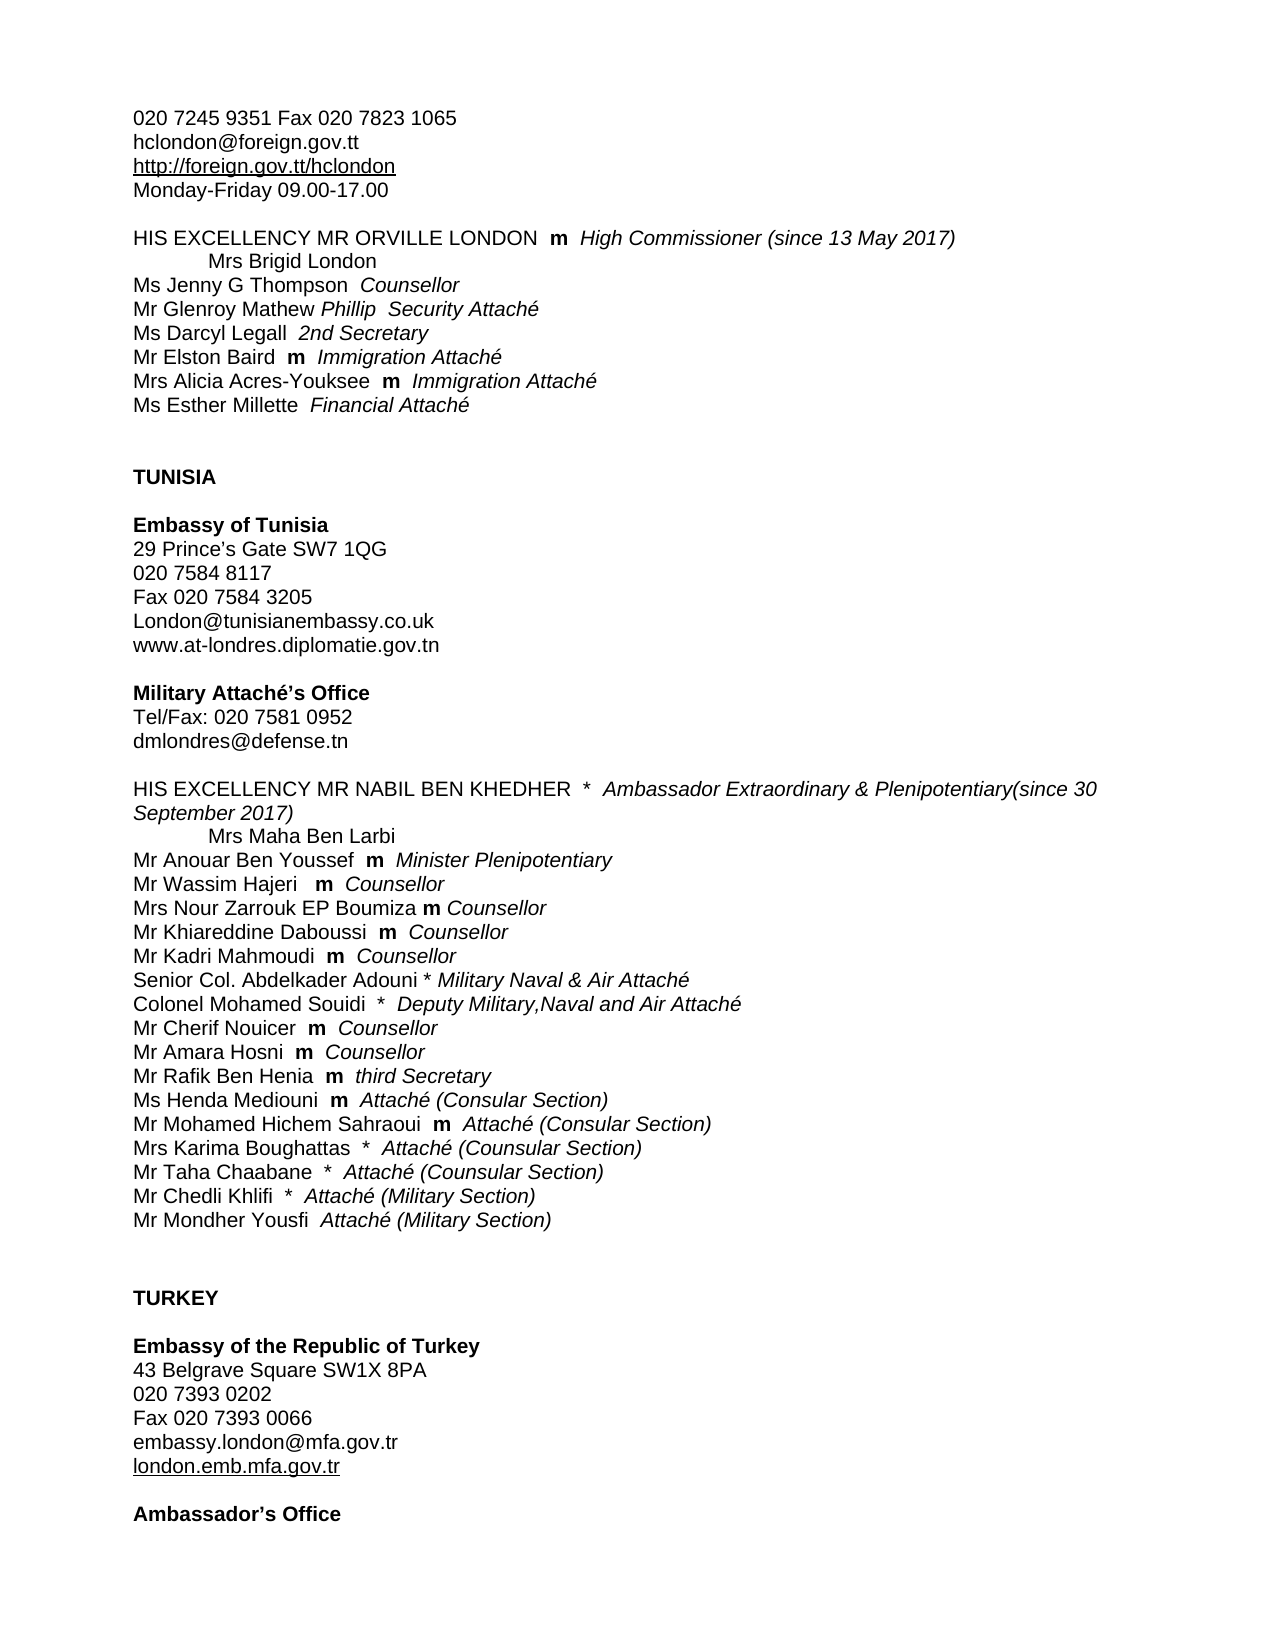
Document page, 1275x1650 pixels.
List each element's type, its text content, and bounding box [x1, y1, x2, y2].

text www.at-londres.diplomatie.gov.tn [133, 633, 1181, 657]
text London@tunisianembassy.co.uk [133, 609, 1181, 633]
text Mr Anouar Ben Youssef m Minister Plenipotentiary [133, 848, 1181, 872]
text 43 Belgrave Square SW1X 8PA [133, 1358, 1181, 1382]
text embassy.london@mfa.gov.tr [133, 1430, 1181, 1454]
text Colonel Mohamed Souidi * Deputy Military,Naval and Air Attaché [133, 992, 1181, 1016]
text 29 Prince’s Gate SW7 1QG [133, 537, 1181, 561]
text TUNISIA [133, 465, 1181, 489]
text 020 7584 8117 [133, 561, 1181, 585]
text Mr Wassim Hajeri m Counsellor [133, 872, 1181, 896]
text Mrs Nour Zarrouk EP Boumiza m Counsellor [133, 896, 1181, 920]
text Mr Kadri Mahmoudi m Counsellor [133, 944, 1181, 968]
text Mrs Alicia Acres-Youksee m Immigration Attaché [133, 369, 1181, 393]
text Mrs Brigid London [133, 249, 1181, 273]
text Mrs Maha Ben Larbi [133, 824, 1181, 848]
text Mr Mondher Yousfi Attaché (Military Section) [133, 1208, 1181, 1232]
text Tel/Fax: 020 7581 0952 [133, 704, 1181, 728]
text Mr Amara Hosni m Counsellor [133, 1040, 1181, 1064]
text Mr Cherif Nouicer m Counsellor [133, 1016, 1181, 1040]
text Embassy of the Republic of Turkey [133, 1334, 1181, 1358]
text Mr Mohamed Hichem Sahraoui m Attaché (Consular Section) [133, 1112, 1181, 1136]
text Fax 020 7393 0066 [133, 1406, 1181, 1430]
text london.emb.mfa.gov.tr [133, 1454, 1181, 1478]
text Mr Elston Baird m Immigration Attaché [133, 345, 1181, 369]
text Ms Jenny G Thompson Counsellor [133, 273, 1181, 297]
text 020 7245 9351 Fax 020 7823 1065 [133, 106, 1181, 129]
text Ms Darcyl Legall 2nd Secretary [133, 321, 1181, 345]
text Ms Esther Millette Financial Attaché [133, 393, 1181, 417]
text Ms Henda Mediouni m Attaché (Consular Section) [133, 1088, 1181, 1112]
text Mrs Karima Boughattas * Attaché (Counsular Section) [133, 1136, 1181, 1160]
text Monday-Friday 09.00-17.00 [133, 177, 1181, 201]
text Fax 020 7584 3205 [133, 585, 1181, 609]
text 020 7393 0202 [133, 1382, 1181, 1406]
text Mr Rafik Ben Henia m third Secretary [133, 1064, 1181, 1088]
text HIS EXCELLENCY MR NABIL BEN KHEDHER * Ambassador Extraordinary & Plenipotentiary(since 30 September 2017) [133, 776, 1181, 824]
text HIS EXCELLENCY MR ORVILLE LONDON m High Commissioner (since 13 May 2017) [133, 225, 1181, 249]
text Embassy of Tunisia [133, 513, 1181, 537]
text hclondon@foreign.gov.tt [133, 129, 1181, 153]
text http://foreign.gov.tt/hclondon [133, 153, 1181, 177]
text TURKEY [133, 1286, 1181, 1310]
text dmlondres@defense.tn [133, 728, 1181, 752]
text Mr Taha Chaabane * Attaché (Counsular Section) [133, 1160, 1181, 1184]
text Mr Glenroy Mathew Phillip Security Attaché [133, 297, 1181, 321]
text Senior Col. Abdelkader Adouni * Military Naval & Air Attaché [133, 968, 1181, 992]
text Mr Khiareddine Daboussi m Counsellor [133, 920, 1181, 944]
text Ambassador’s Office [133, 1502, 1181, 1526]
text Military Attaché’s Office [133, 681, 1181, 704]
text Mr Chedli Khlifi * Attaché (Military Section) [133, 1184, 1181, 1208]
